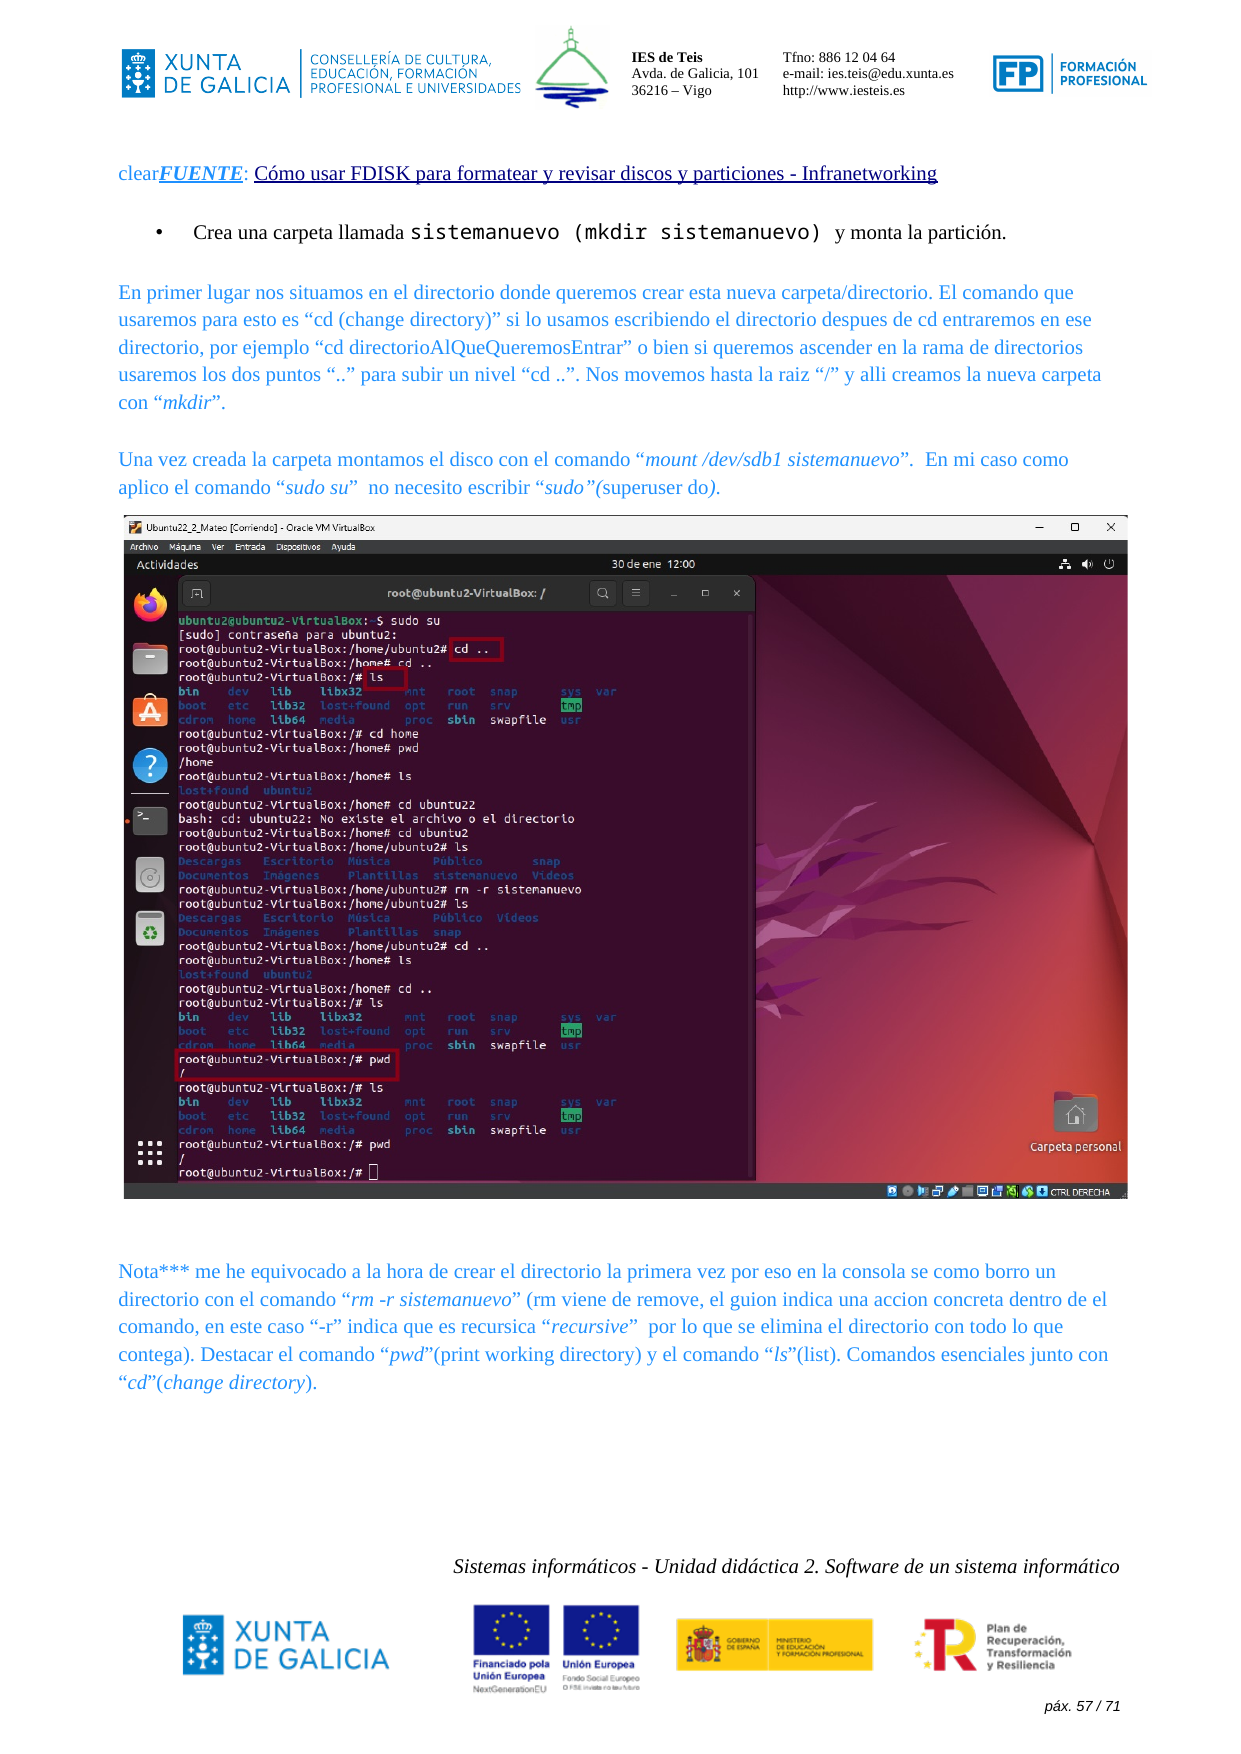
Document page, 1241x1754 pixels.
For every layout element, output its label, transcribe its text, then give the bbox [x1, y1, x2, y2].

picture [989, 50, 1153, 97]
list Crea una carpeta llamada sistemanuevo (mkdir sistemanuevo) y monta la partición. [156, 217, 1122, 246]
text Nota*** me he equivocado a la hora de crear el directorio la primera vez por eso en la consola se como borro un directorio con el comando “rm -r sistemanuevo” (rm viene de remove, el guion indica una accion concreta dentro de el comando, en este caso “-r” indica que es recursica “recursive” por lo que se elimina el directorio con todo lo que contega). Destacar el comando “pwd”(print working directory) y el comando “ls”(list). Comandos esenciales junto con “cd”(change directory). [118, 1259, 1122, 1394]
text En primer lugar nos situamos en el directorio donde queremos crear esta nueva carpeta/directorio. El comando que usaremos para esto es “cd (change directory)” si lo usamos escribiendo el directorio despues de cd entraremos en ese directorio, por ejemplo “cd directorioAlQueQueremosEntrar” o bien si queremos ascender en la rama de directorios usaremos los dos puntos “..” para subir un nivel “cd ..”. Nos movemos hasta la raiz “/” y alli creamos la nueva carpeta con “mkdir”. [118, 279, 1122, 414]
picture [182, 1593, 1085, 1700]
text clearFUENTE: Cómo usar FDISK para formatear y revisar discos y particiones - Infranetworking [118, 160, 1122, 184]
picture [121, 49, 521, 98]
text Una vez creada la carpeta montamos el disco con el comando “mount /dev/sdb1 sistemanuevo”. En mi caso como aplico el comando “sudo su” no necesito escribir “sudo”(superuser do). [118, 447, 1122, 499]
picture [534, 25, 611, 110]
picture [123, 515, 1128, 1199]
